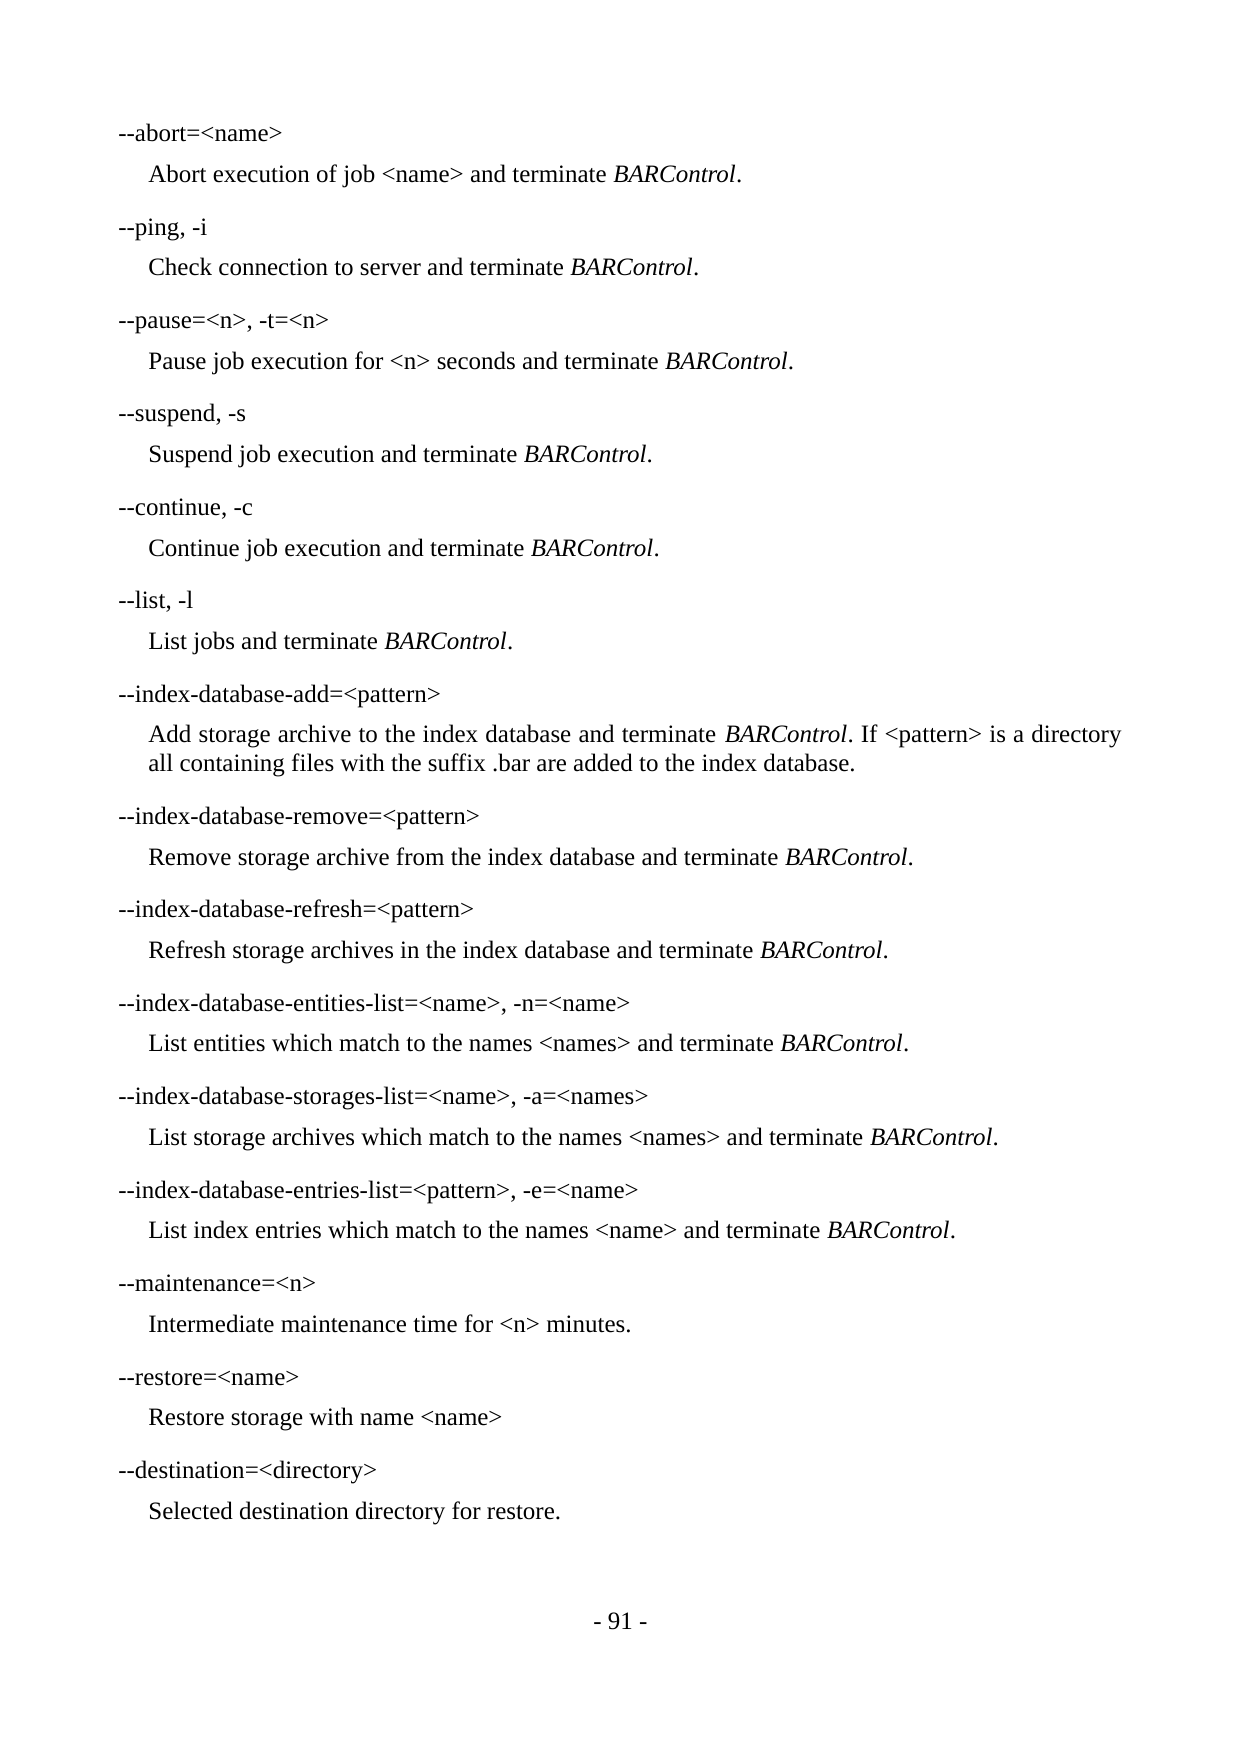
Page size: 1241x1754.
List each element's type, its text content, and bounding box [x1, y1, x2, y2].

title --abort=<name> [118, 118, 1122, 147]
title --destination=<directory> [118, 1455, 1122, 1484]
text Suspend job execution and terminate BARControl. [148, 439, 1122, 468]
title --ping, -i [118, 212, 1122, 240]
text Selected destination directory for restore. [148, 1496, 1122, 1524]
text List entities which match to the names <names> and terminate BARControl. [148, 1028, 1122, 1057]
title --restore=<name> [118, 1362, 1122, 1390]
text List storage archives which match to the names <names> and terminate BARControl. [148, 1122, 1122, 1151]
title --index-database-entries-list=<pattern>, -e=<name> [118, 1175, 1122, 1203]
text Intermediate maintenance time for <n> minutes. [148, 1309, 1122, 1338]
text Remove storage archive from the index database and terminate BARControl. [148, 842, 1122, 870]
title --suspend, -s [118, 398, 1122, 427]
text List jobs and terminate BARControl. [148, 626, 1122, 655]
title --index-database-entities-list=<name>, -n=<name> [118, 988, 1122, 1017]
title --index-database-remove=<pattern> [118, 801, 1122, 830]
title --index-database-add=<pattern> [118, 679, 1122, 707]
text Restore storage with name <name> [148, 1402, 1122, 1431]
title --continue, -c [118, 492, 1122, 521]
title --list, -l [118, 585, 1122, 614]
title --index-database-storages-list=<name>, -a=<names> [118, 1081, 1122, 1110]
text Abort execution of job <name> and terminate BARControl. [148, 159, 1122, 188]
title --index-database-refresh=<pattern> [118, 894, 1122, 923]
title --pause=<n>, -t=<n> [118, 305, 1122, 334]
text Continue job execution and terminate BARControl. [148, 533, 1122, 561]
text Add storage archive to the index database and terminate BARControl. If <pattern> is a directory all containing files with the suffix .bar are added to the index database. [148, 719, 1122, 777]
text Check connection to server and terminate BARControl. [148, 252, 1122, 281]
text List index entries which match to the names <name> and terminate BARControl. [148, 1215, 1122, 1244]
text Refresh storage archives in the index database and terminate BARControl. [148, 935, 1122, 964]
text Pause job execution for <n> seconds and terminate BARControl. [148, 346, 1122, 374]
title --maintenance=<n> [118, 1268, 1122, 1297]
